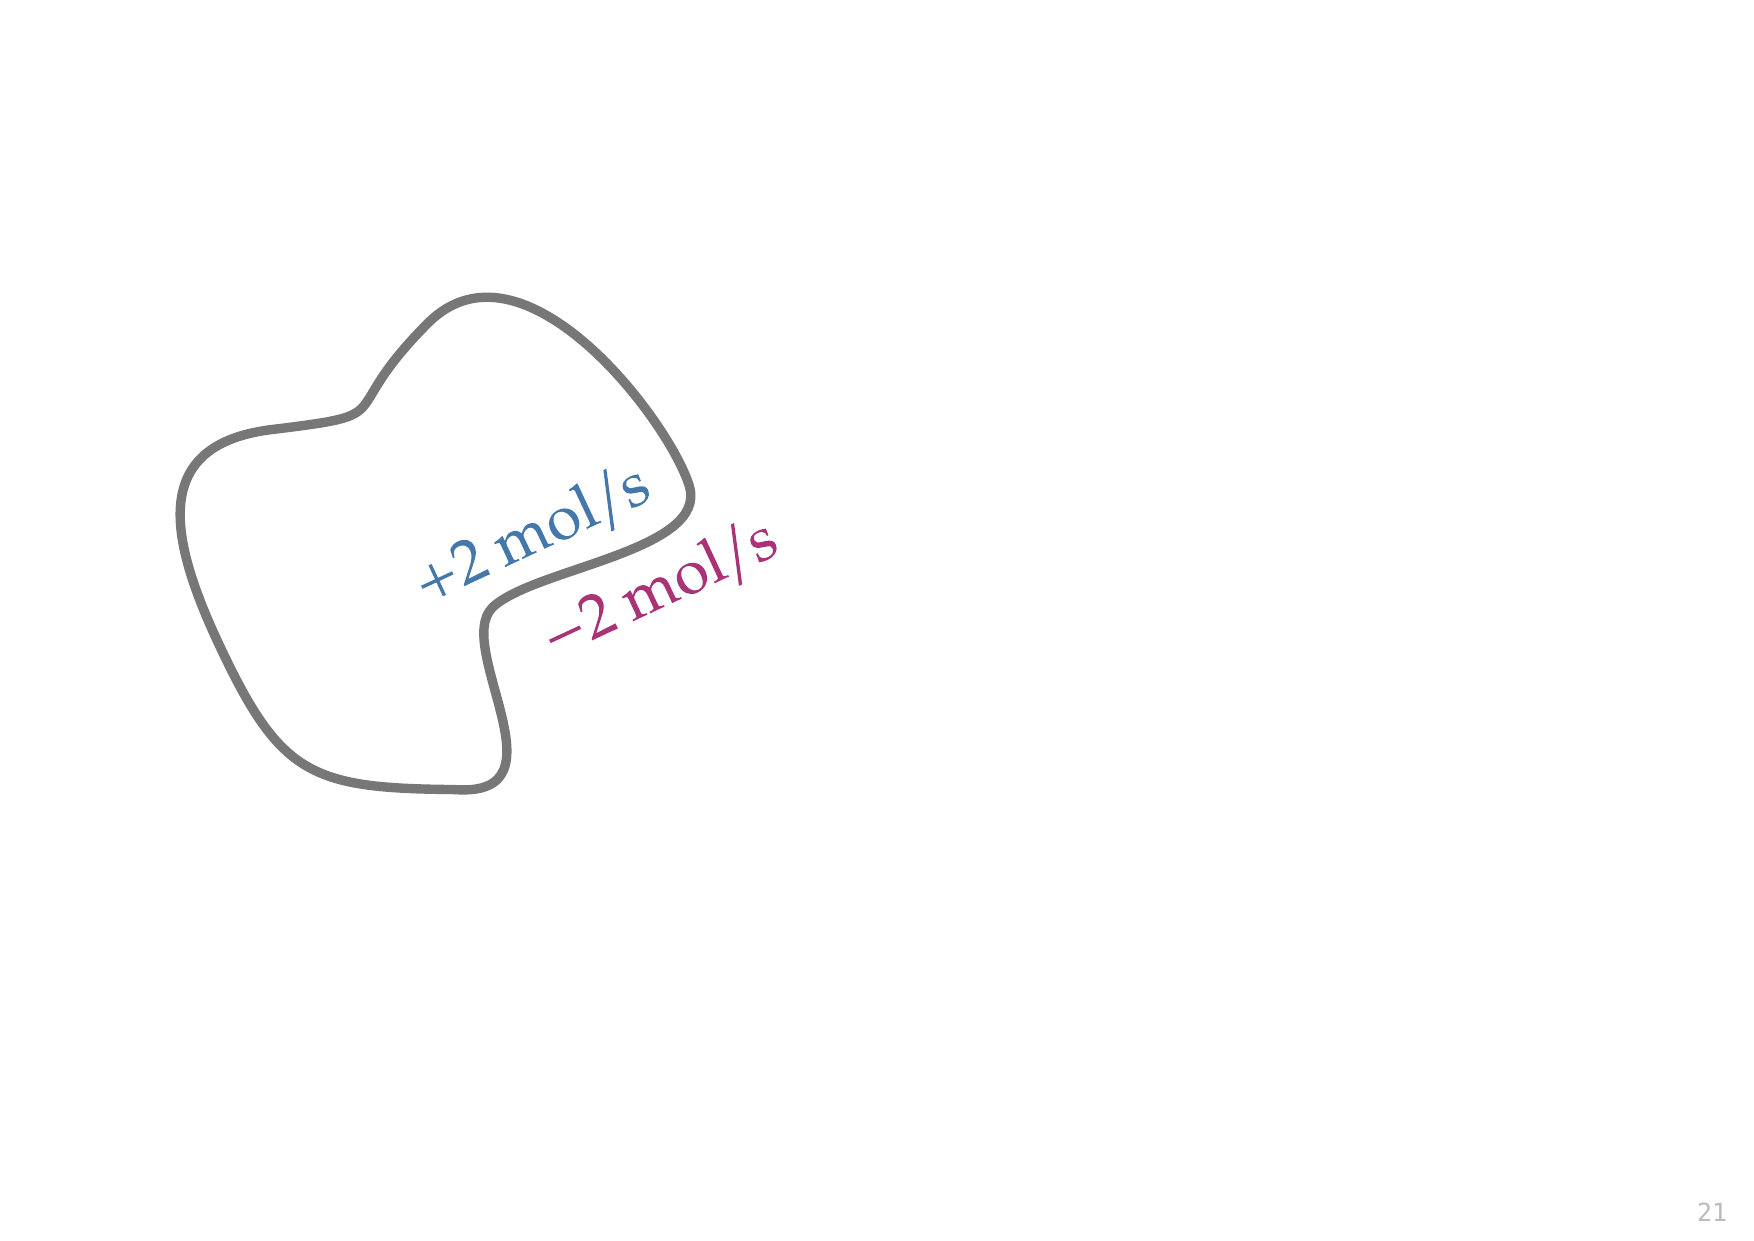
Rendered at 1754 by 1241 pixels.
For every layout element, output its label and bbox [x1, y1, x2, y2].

text_box [696, 537, 729, 584]
text_box [549, 625, 582, 644]
text_box [750, 528, 777, 563]
text_box [730, 522, 743, 586]
text_box [622, 474, 649, 508]
text_box [578, 594, 618, 641]
text_box [494, 522, 554, 568]
text_box [622, 577, 682, 622]
text_box [676, 562, 708, 595]
text_box [603, 468, 615, 532]
text_box [421, 563, 454, 597]
text_box [549, 508, 580, 540]
text_box [450, 539, 491, 587]
text_box [568, 483, 602, 530]
